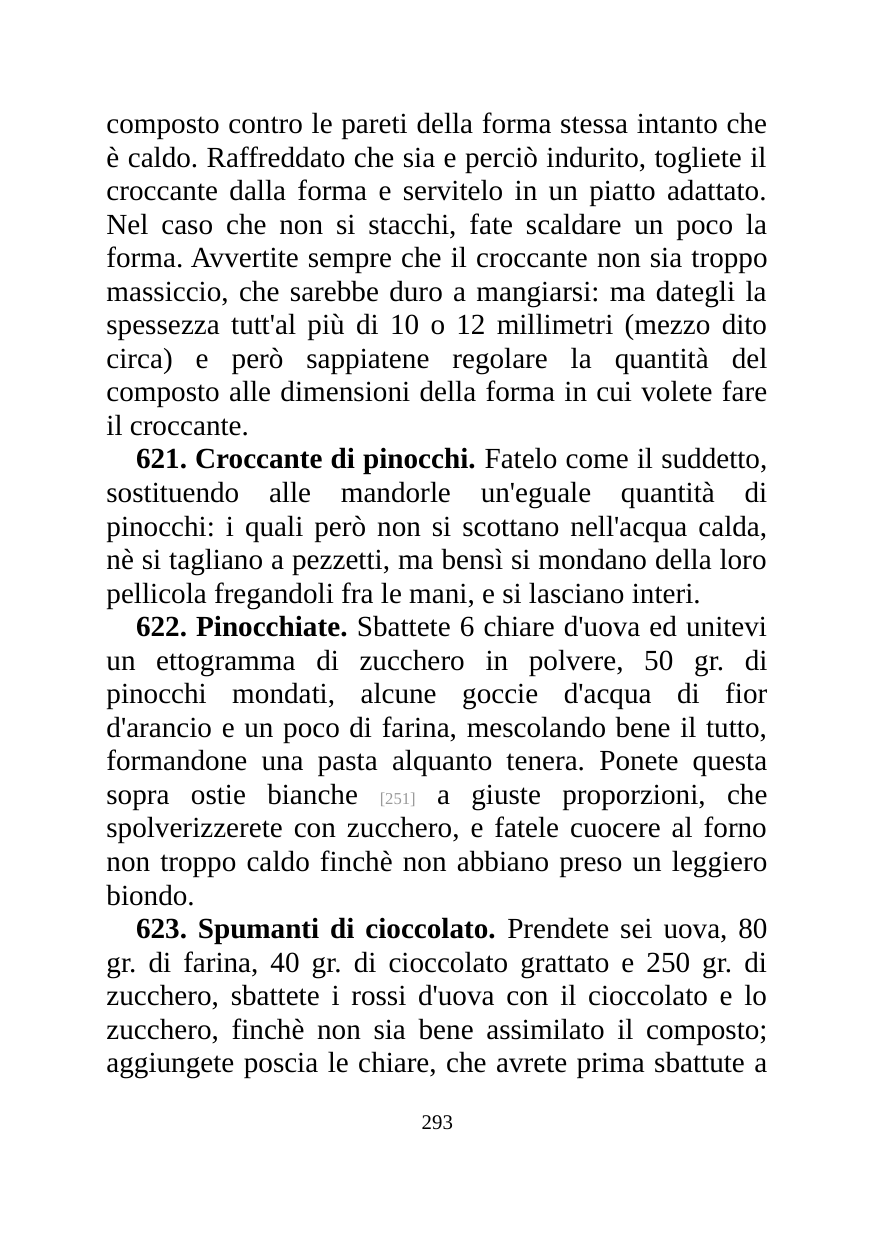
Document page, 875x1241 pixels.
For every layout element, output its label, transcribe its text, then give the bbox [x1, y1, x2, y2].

text 623. Spumanti di cioccolato. Prendete sei uova, 80 gr. di farina, 40 gr. di cioccolato grattato e 250 gr. di zucchero, sbattete i rossi d'uova con il cioccolato e lo zucchero, finchè non sia bene assimilato il composto; aggiungete poscia le chiare, che avrete prima sbattute a [106, 911, 768, 1079]
text 622. Pinocchiate. Sbattete 6 chiare d'uova ed unitevi un ettogramma di zucchero in polvere, 50 gr. di pinocchi mondati, alcune goccie d'acqua di fior d'arancio e un poco di farina, mescolando bene il tutto, formandone una pasta alquanto tenera. Ponete questa sopra ostie bianche [251] a giuste proporzioni, che spolverizzerete con zucchero, e fatele cuocere al forno non troppo caldo finchè non abbiano preso un leggiero biondo. [106, 609, 768, 911]
text composto contro le pareti della forma stessa intanto che è caldo. Raffreddato che sia e perciò indurito, togliete il croccante dalla forma e servitelo in un piatto adattato. Nel caso che non si stacchi, fate scaldare un poco la forma. Avvertite sempre che il croccante non sia troppo massiccio, che sarebbe duro a mangiarsi: ma dategli la spessezza tutt'al più di 10 o 12 millimetri (mezzo dito circa) e però sappiatene regolare la quantità del composto alle dimensioni della forma in cui volete fare il croccante. [106, 106, 768, 442]
text 621. Croccante di pinocchi. Fatelo come il suddetto, sostituendo alle mandorle un'eguale quantità di pinocchi: i quali però non si scottano nell'acqua calda, nè si tagliano a pezzetti, ma bensì si mondano della loro pellicola fregandoli fra le mani, e si lasciano interi. [106, 442, 768, 609]
